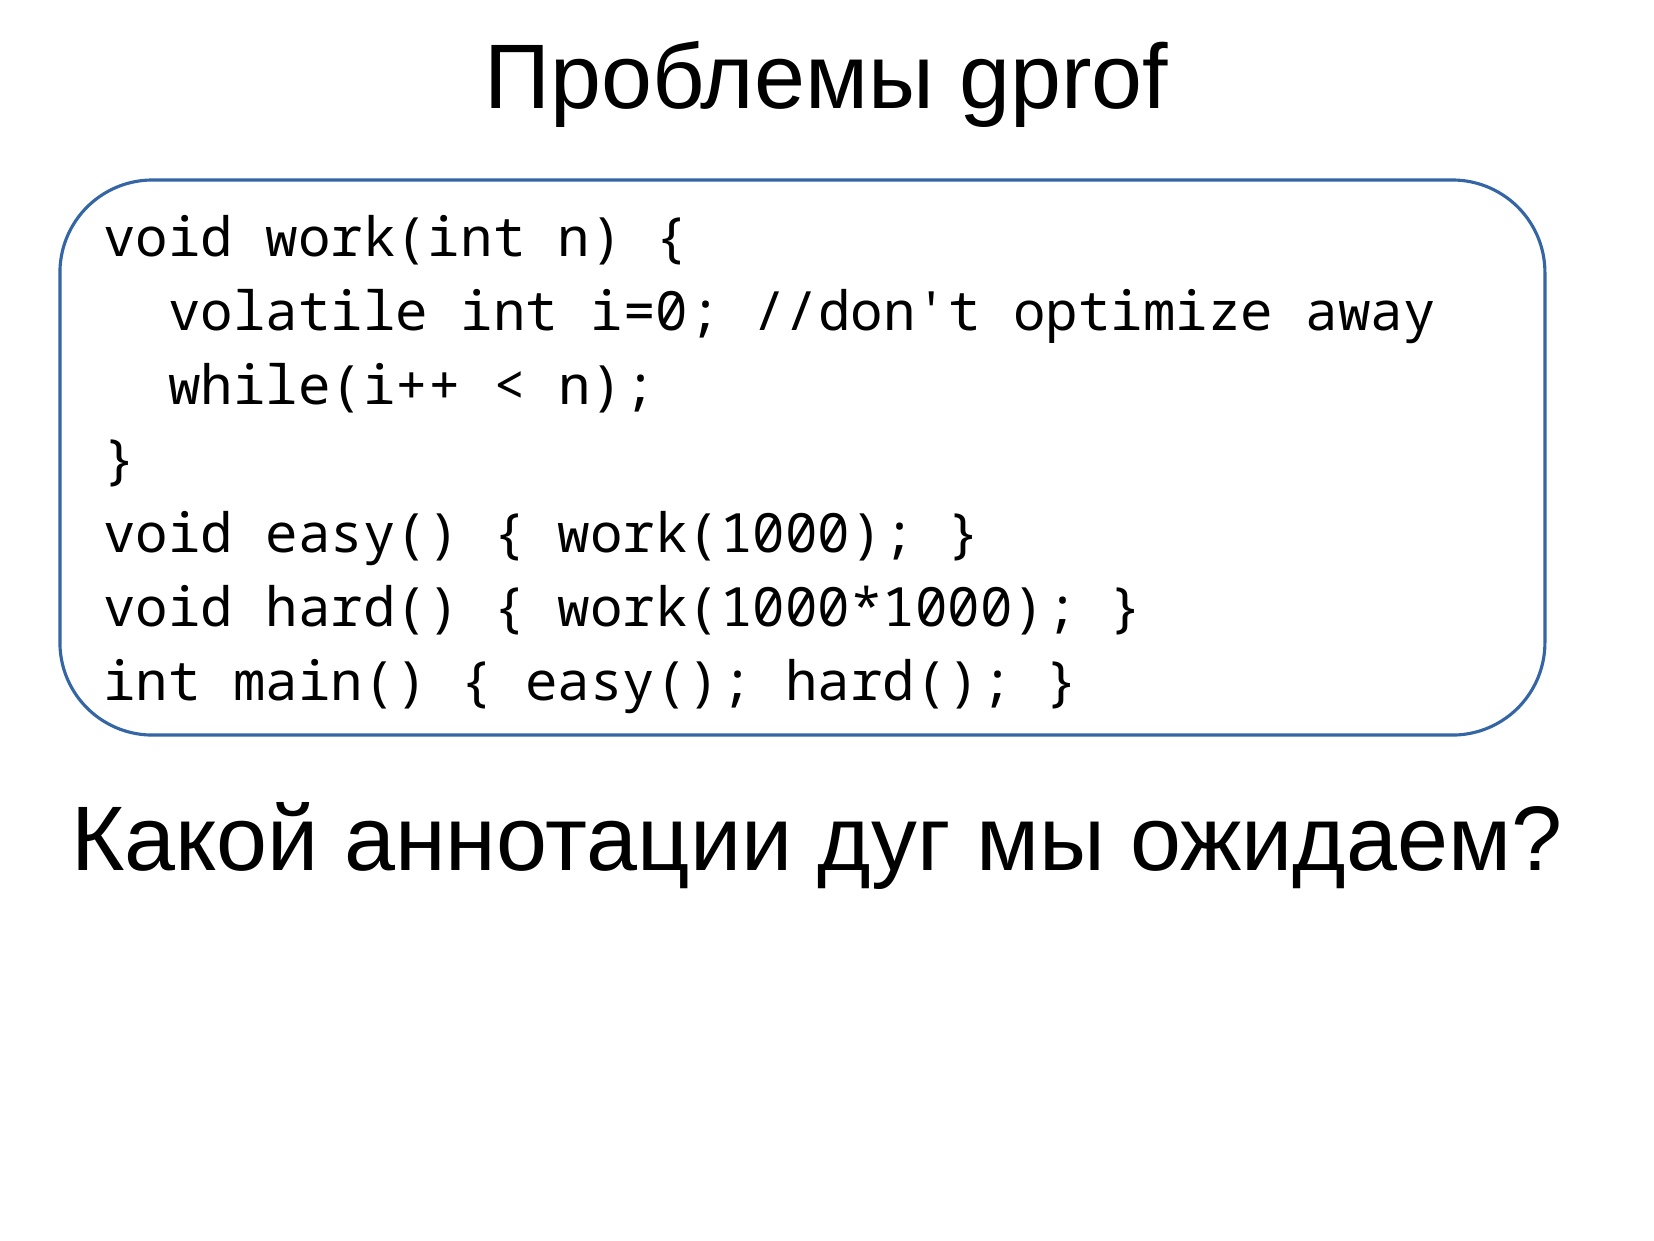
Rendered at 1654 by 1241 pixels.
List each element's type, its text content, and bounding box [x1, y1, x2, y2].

title Проблемы gprof [82, 2, 1571, 151]
text_box void work(int n) { volatile int i=0; //don't optimize away while(i++ < n); } void easy() { work(1000); } void hard() { work(1000*1000); } int main() { easy(); hard(); } [59, 180, 1545, 736]
title Какой аннотации дуг мы ожидаем? [30, 765, 1606, 913]
